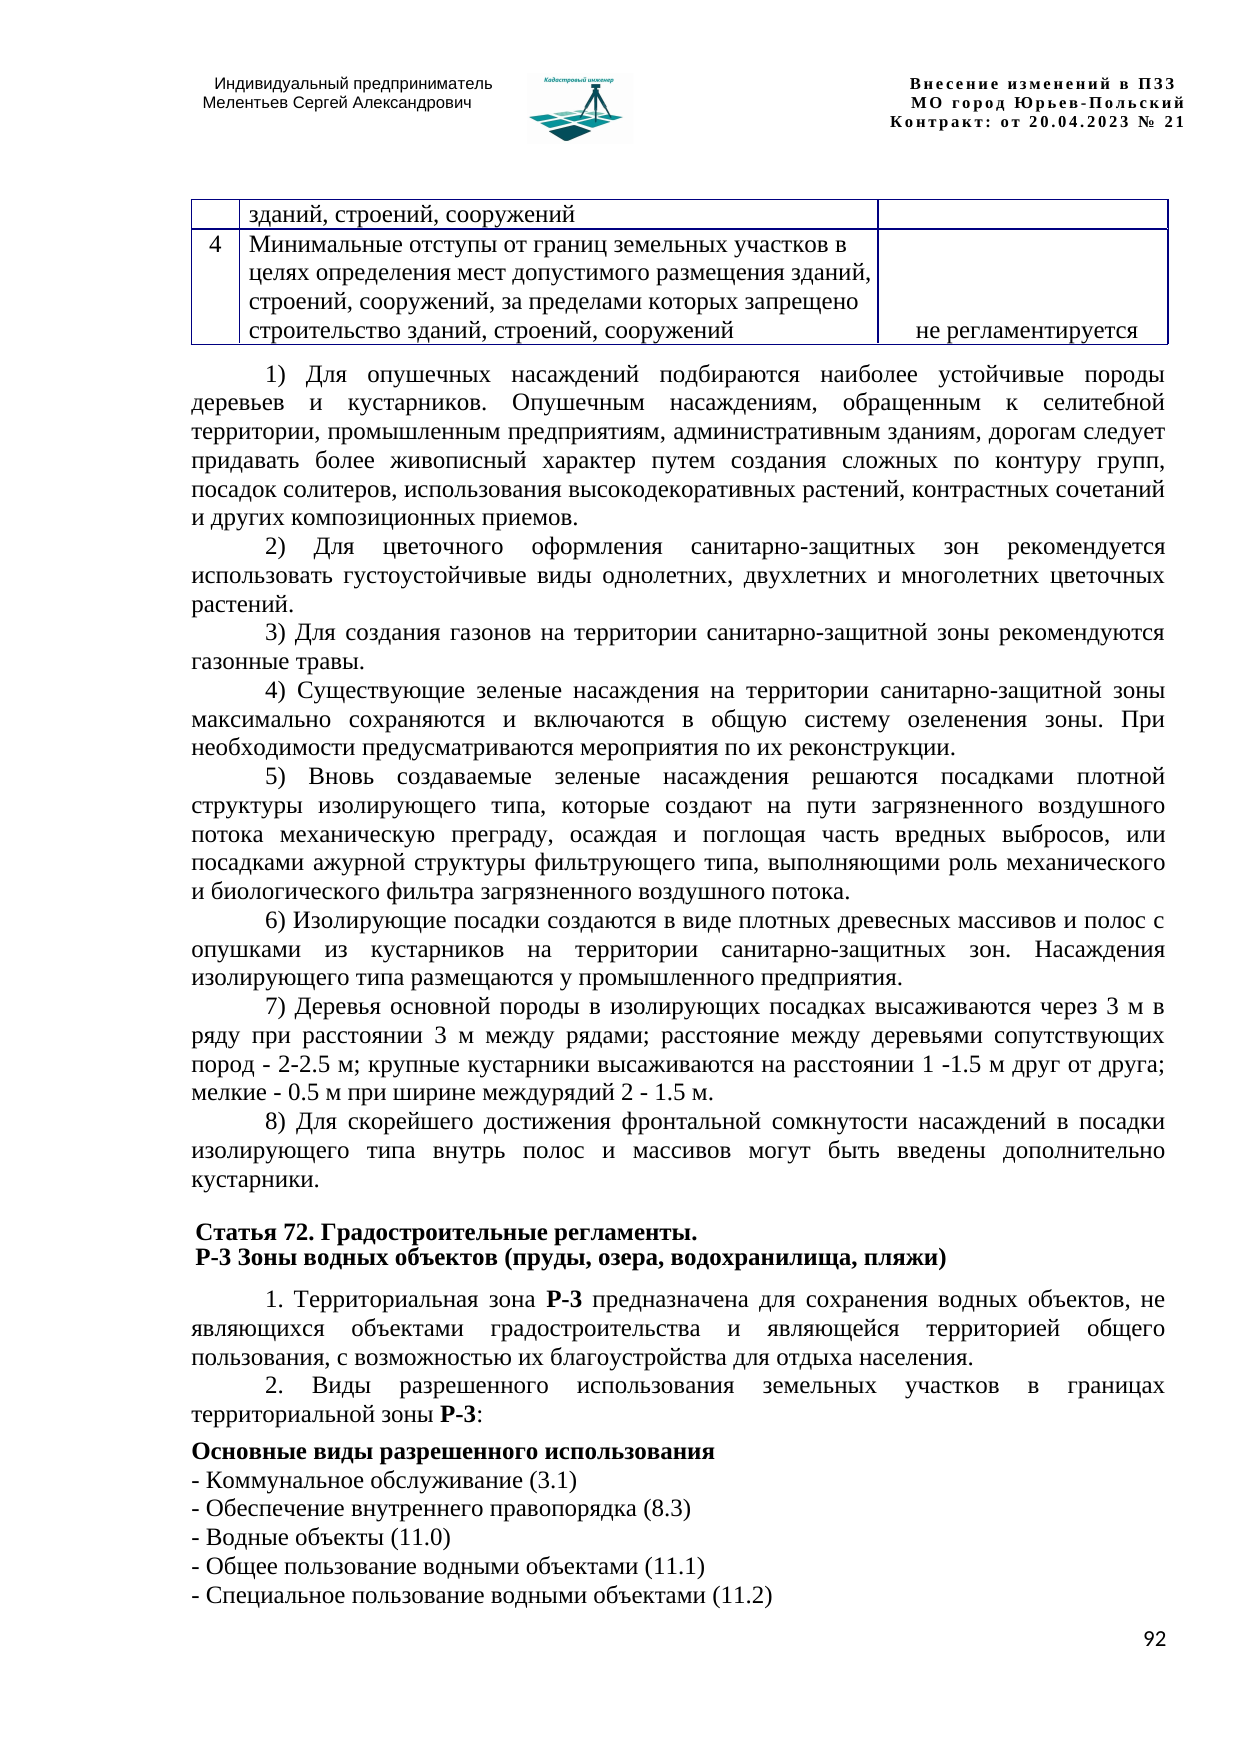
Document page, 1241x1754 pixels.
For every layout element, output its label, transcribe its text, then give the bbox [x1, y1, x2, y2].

text 5) Вновь создаваемые зеленые насаждения решаются посадками плотной структуры изолирующего типа, которые создают на пути загрязненного воздушного потока механическую преграду, осаждая и поглощая часть вредных выбросов, или посадками ажурной структуры фильтрующего типа, выполняющими роль механического и биологического фильтра загрязненного воздушного потока. [191, 761, 1166, 905]
picture [527, 73, 634, 144]
table_cell Минимальные отступы от границ земельных участков в целях определения мест допустимого размещения зданий, строений, сооружений, за пределами которых запрещено строительство зданий, строений, сооружений [239, 230, 878, 344]
text 1) Для опушечных насаждений подбираются наиболее устойчивые породы деревьев и кустарников. Опушечным насаждениям, обращенным к селитебной территории, промышленным предприятиям, административным зданиям, дорогам следует придавать более живописный характер путем создания сложных по контуру групп, посадок солитеров, использования высокодекоративных растений, контрастных сочетаний и других композиционных приемов. [191, 359, 1166, 531]
text - Водные объекты (11.0) [191, 1522, 1166, 1551]
text 8) Для скорейшего достижения фронтальной сомкнутости насаждений в посадки изолирующего типа внутрь полос и массивов могут быть введены дополнительно кустарники. [191, 1106, 1166, 1192]
text Р-3 Зоны водных объектов (пруды, озера, водохранилища, пляжи) [195, 1246, 1141, 1270]
table_cell не регламентируется [878, 230, 1167, 344]
table_cell 4 [192, 230, 239, 344]
text 6) Изолирующие посадки создаются в виде плотных древесных массивов и полос с опушками из кустарников на территории санитарно-защитных зон. Насаждения изолирующего типа размещаются у промышленного предприятия. [191, 905, 1166, 991]
text 3) Для создания газонов на территории санитарно-защитной зоны рекомендуются газонные травы. [191, 617, 1166, 675]
text 7) Деревья основной породы в изолирующих посадках высаживаются через 3 м в ряду при расстоянии 3 м между рядами; расстояние между деревьями сопутствующих пород - 2-2.5 м; крупные кустарники высаживаются на расстоянии 1 -1.5 м друг от друга; мелкие - 0.5 м при ширине междурядий 2 - 1.5 м. [191, 991, 1166, 1106]
text Основные виды разрешенного использования [191, 1440, 1139, 1465]
text 2. Виды разрешенного использования земельных участков в границах территориальной зоны Р-3: [191, 1371, 1166, 1428]
text 2) Для цветочного оформления санитарно-защитных зон рекомендуется использовать густоустойчивые виды однолетних, двухлетних и многолетних цветочных растений. [191, 531, 1166, 617]
table_cell [192, 200, 239, 228]
text - Общее пользование водными объектами (11.1) [191, 1551, 1166, 1580]
text 4) Существующие зеленые насаждения на территории санитарно-защитной зоны максимально сохраняются и включаются в общую систему озеленения зоны. При необходимости предусматриваются мероприятия по их реконструкции. [191, 675, 1166, 761]
text Статья 72. Градостроительные регламенты. [195, 1221, 1141, 1246]
text 1. Территориальная зона Р-3 предназначена для сохранения водных объектов, не являющихся объектами градостроительства и являющейся территорией общего пользования, с возможностью их благоустройства для отдыха населения. [191, 1284, 1166, 1371]
table_cell [879, 200, 1167, 228]
text - Обеспечение внутреннего правопорядка (8.3) [191, 1493, 1166, 1522]
table_cell зданий, строений, сооружений [240, 200, 877, 228]
text - Коммунальное обслуживание (3.1) [191, 1465, 1166, 1493]
text - Специальное пользование водными объектами (11.2) [191, 1580, 1166, 1608]
